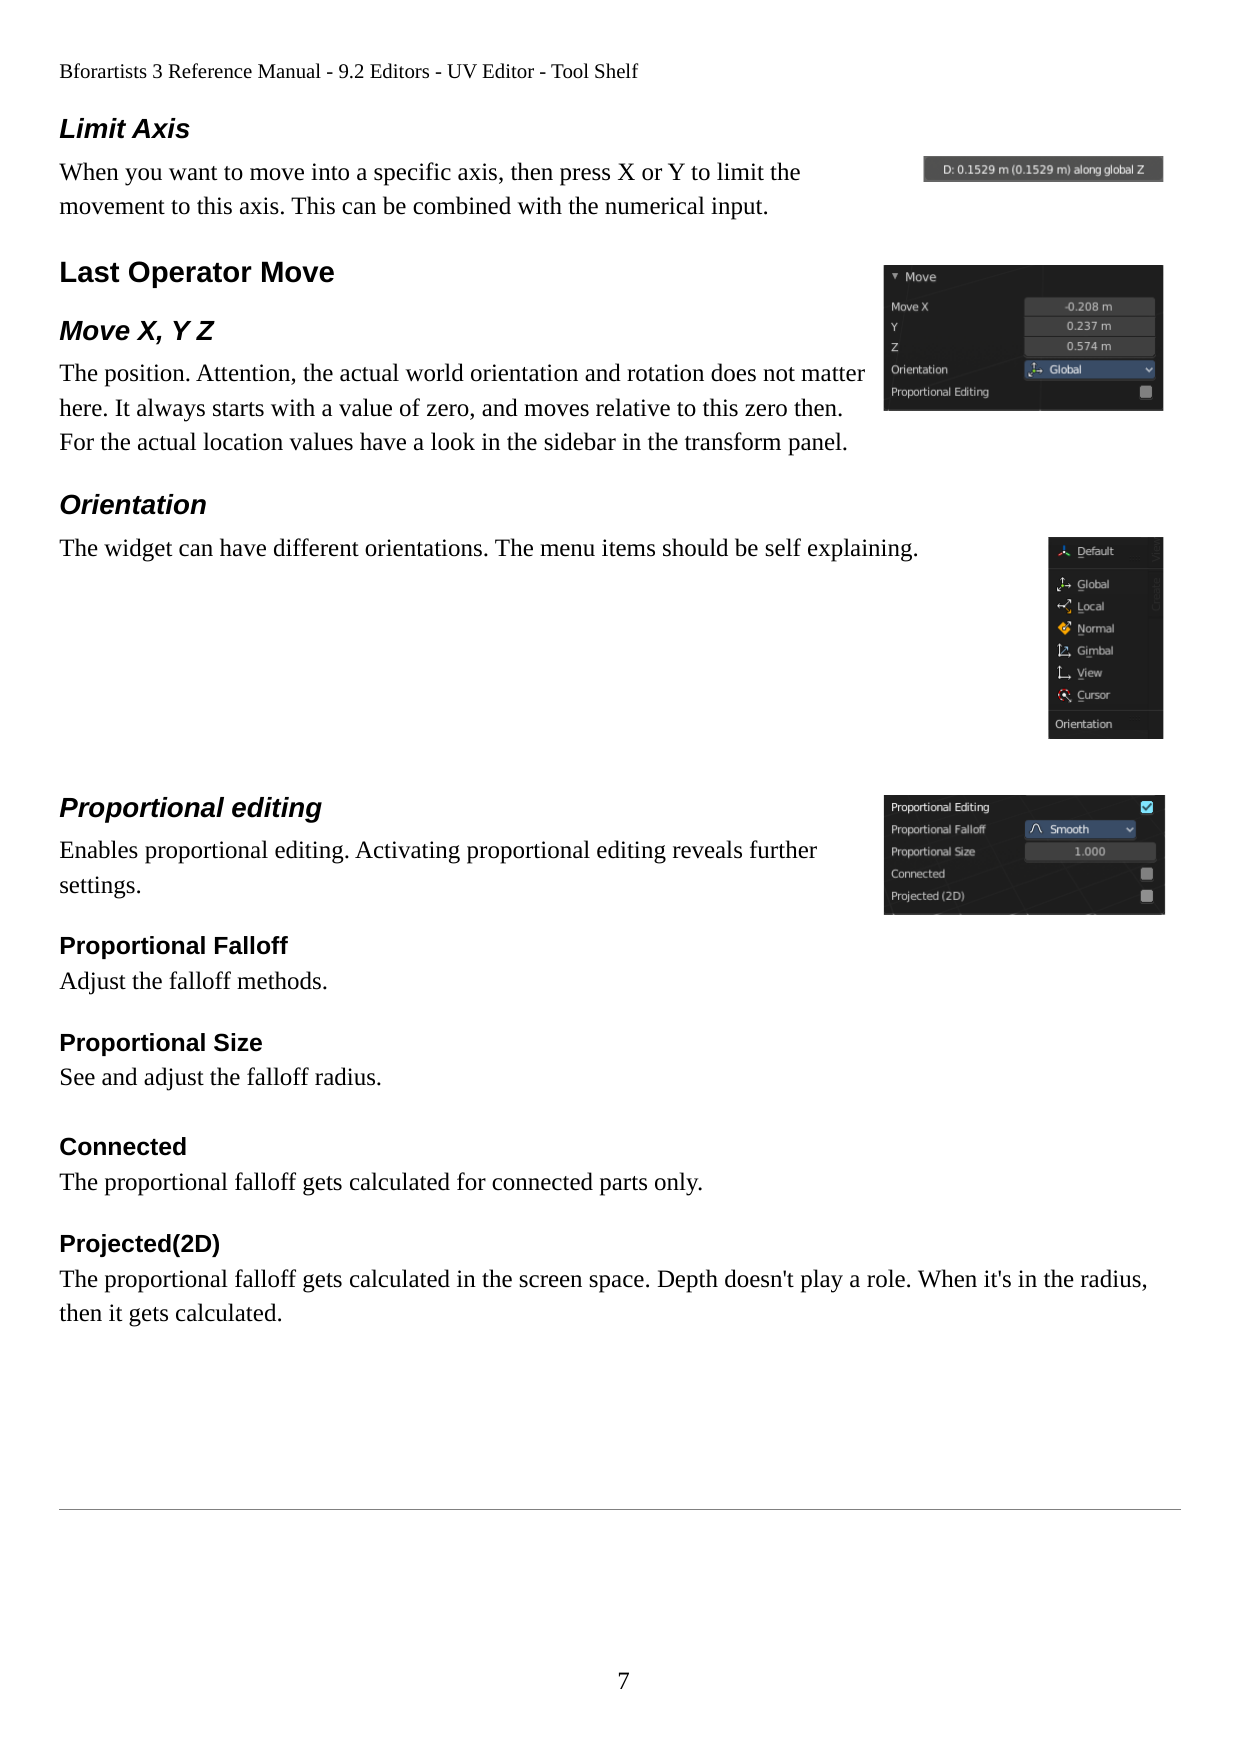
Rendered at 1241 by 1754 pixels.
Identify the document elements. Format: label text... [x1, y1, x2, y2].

text Adjust the falloff methods. [59, 966, 1181, 995]
text See and adjust the falloff radius. [59, 1062, 1181, 1091]
subtitle Projected(2D) [59, 1229, 1181, 1257]
subtitle Proportional editing [59, 791, 1181, 823]
text Enables proportional editing. Activating proportional editing reveals further settings. [59, 835, 883, 898]
subtitle Orientation [59, 489, 1181, 521]
subtitle [1164, 314, 1181, 346]
subtitle Move X, Y Z [59, 314, 883, 346]
subtitle Proportional Size [59, 1028, 1181, 1056]
text The proportional falloff gets calculated for connected parts only. [59, 1167, 1181, 1196]
text The widget can have different orientations. The menu items should be self explaining. [59, 533, 1181, 562]
picture [883, 795, 1166, 915]
subtitle Last Operator Move [59, 255, 1181, 289]
text The position. Attention, the actual world orientation and rotation does not matter here. It always starts with a value of zero, and moves relative to this zero then. For the actual location values have a look in the sidebar in the transform panel. [59, 358, 1181, 456]
text The proportional falloff gets calculated in the screen space. Depth doesn't play a role. When it's in the radius, then it gets calculated. [59, 1264, 1181, 1327]
subtitle Proportional Falloff [59, 931, 1181, 960]
subtitle Limit Axis [59, 113, 1181, 144]
subtitle Connected [59, 1132, 1181, 1161]
picture [1048, 537, 1164, 739]
picture [923, 156, 1164, 182]
text When you want to move into a specific axis, then press X or Y to limit the movement to this axis. This can be combined with the numerical input. [59, 157, 1181, 220]
picture [883, 265, 1164, 411]
